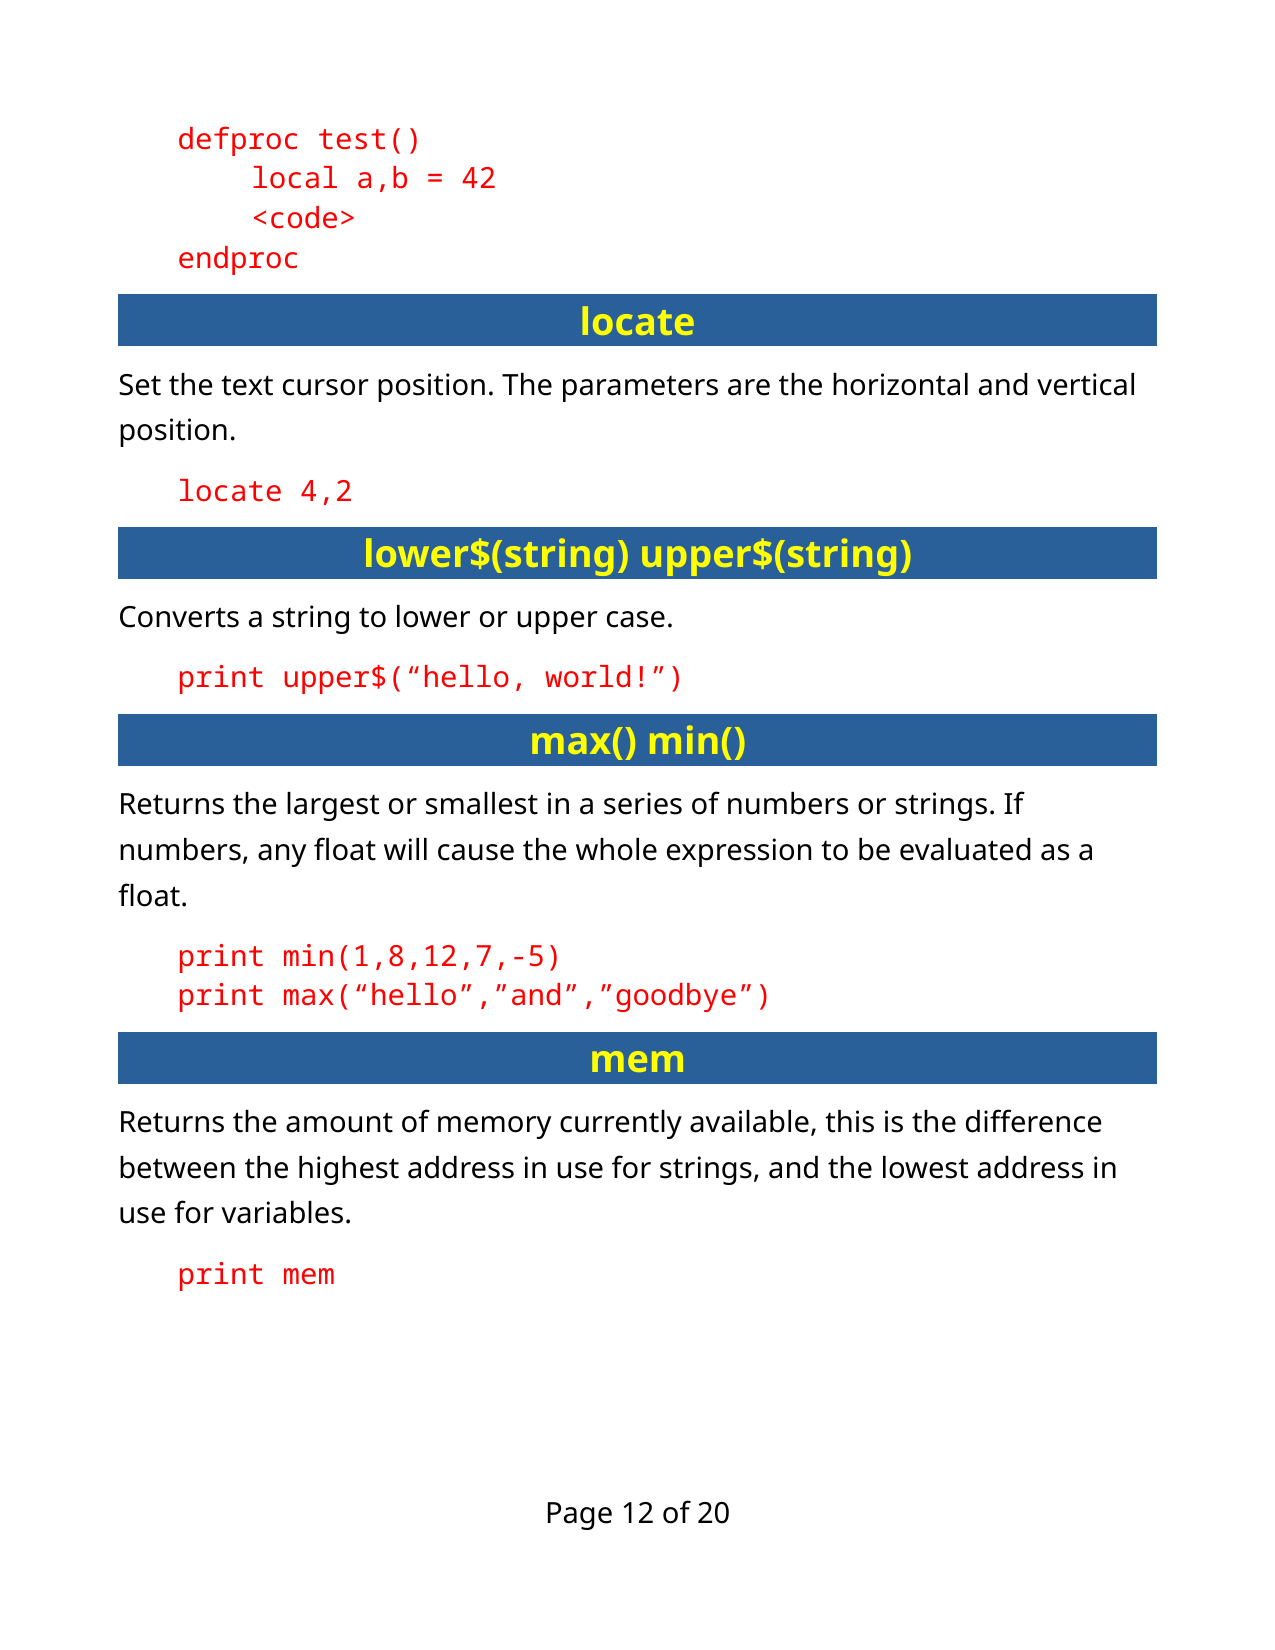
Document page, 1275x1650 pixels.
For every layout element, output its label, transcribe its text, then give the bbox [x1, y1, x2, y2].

text Returns the largest or smallest in a series of numbers or strings. If numbers, any float will cause the whole expression to be evaluated as a float. [118, 783, 1157, 914]
text <code> [177, 197, 1157, 237]
text Converts a string to lower or upper case. [118, 597, 1157, 636]
text print min(1,8,12,7,-5) [177, 935, 1157, 975]
text print max(“HELLO”,”AND”,”GOODBYE”) [177, 975, 1157, 1014]
text Set the text cursor position. The parameters are the horizontal and vertical position. [118, 364, 1157, 449]
subtitle locate [118, 294, 1157, 346]
text Returns the amount of memory currently available, this is the difference between the highest address in use for strings, and the lowest address in use for variables. [118, 1101, 1157, 1232]
subtitle lower$(string) upper$(string) [118, 527, 1157, 579]
text local a,b = 42 [177, 158, 1157, 197]
text print upper$(“hello, world!”) [177, 657, 1157, 696]
subtitle max() min() [118, 714, 1157, 766]
text locate 4,2 [177, 470, 1157, 509]
text defproc test() [177, 118, 1157, 158]
text endproc [177, 237, 1157, 277]
subtitle mem [118, 1032, 1157, 1084]
text print mem [177, 1253, 1157, 1293]
